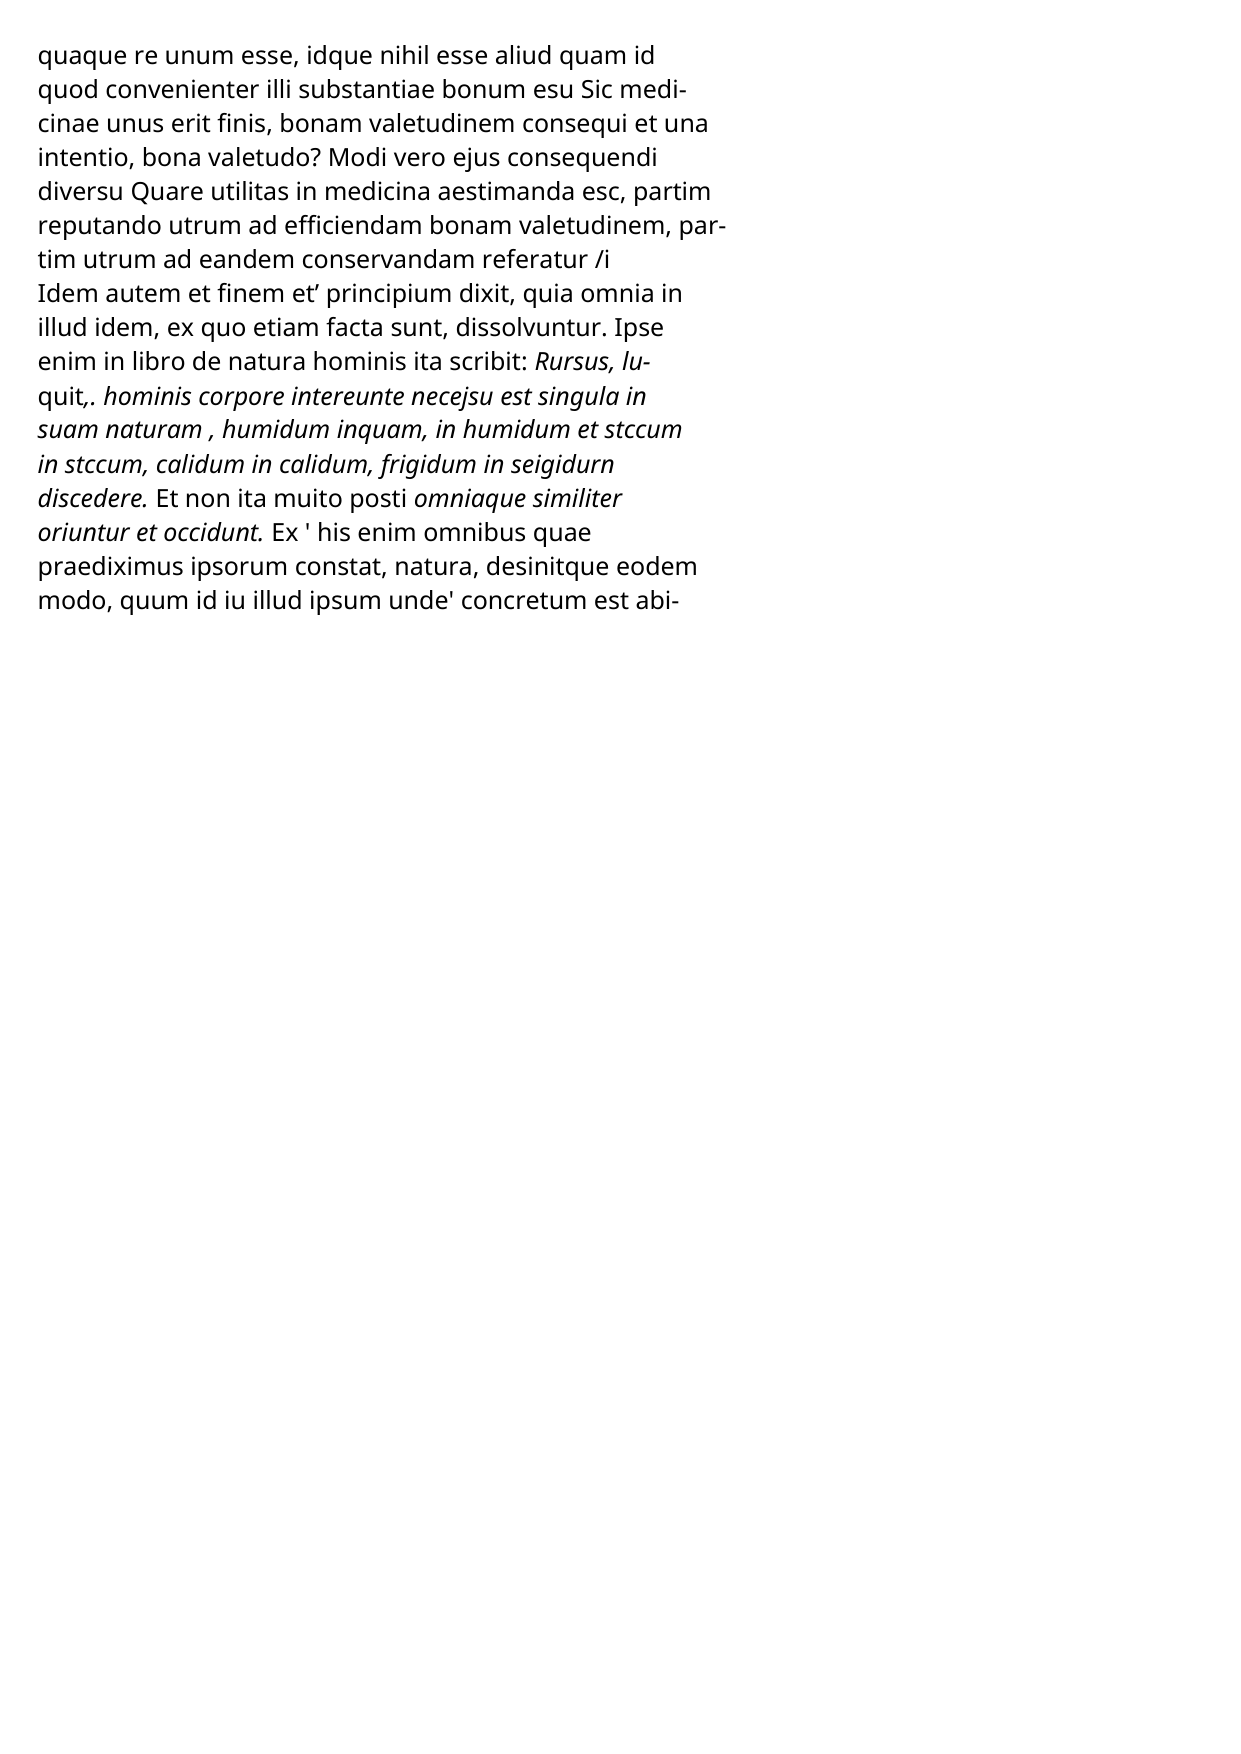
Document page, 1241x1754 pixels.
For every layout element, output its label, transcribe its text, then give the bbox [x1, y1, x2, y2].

text quaque re unum esse, idque nihil esse aliud quam id quod convenienter illi substantiae bonum esu Sic medi- cinae unus erit finis, bonam valetudinem consequi et una intentio, bona valetudo? Modi vero ejus consequendi diversu Quare utilitas in medicina aestimanda esc, partim reputando utrum ad efficiendam bonam valetudinem, par- tim utrum ad eandem conservandam referatur /i Idem autem et finem et’ principium dixit, quia omnia in illud idem, ex quo etiam facta sunt, dissolvuntur. Ipse enim in libro de natura hominis ita scribit: Rursus, lu- quit,. hominis corpore intereunte necejsu est singula in suam naturam , humidum inquam, in humidum et stccum in stccum, calidum in calidum, frigidum in seigidurn discedere. Et non ita muito posti omniaque similiter oriuntur et occidunt. Ex ' his enim omnibus quae praediximus ipsorum constat, natura, desinitque eodem modo, quum id iu illud ipsum unde' concretum est abi- [37, 37, 1203, 617]
